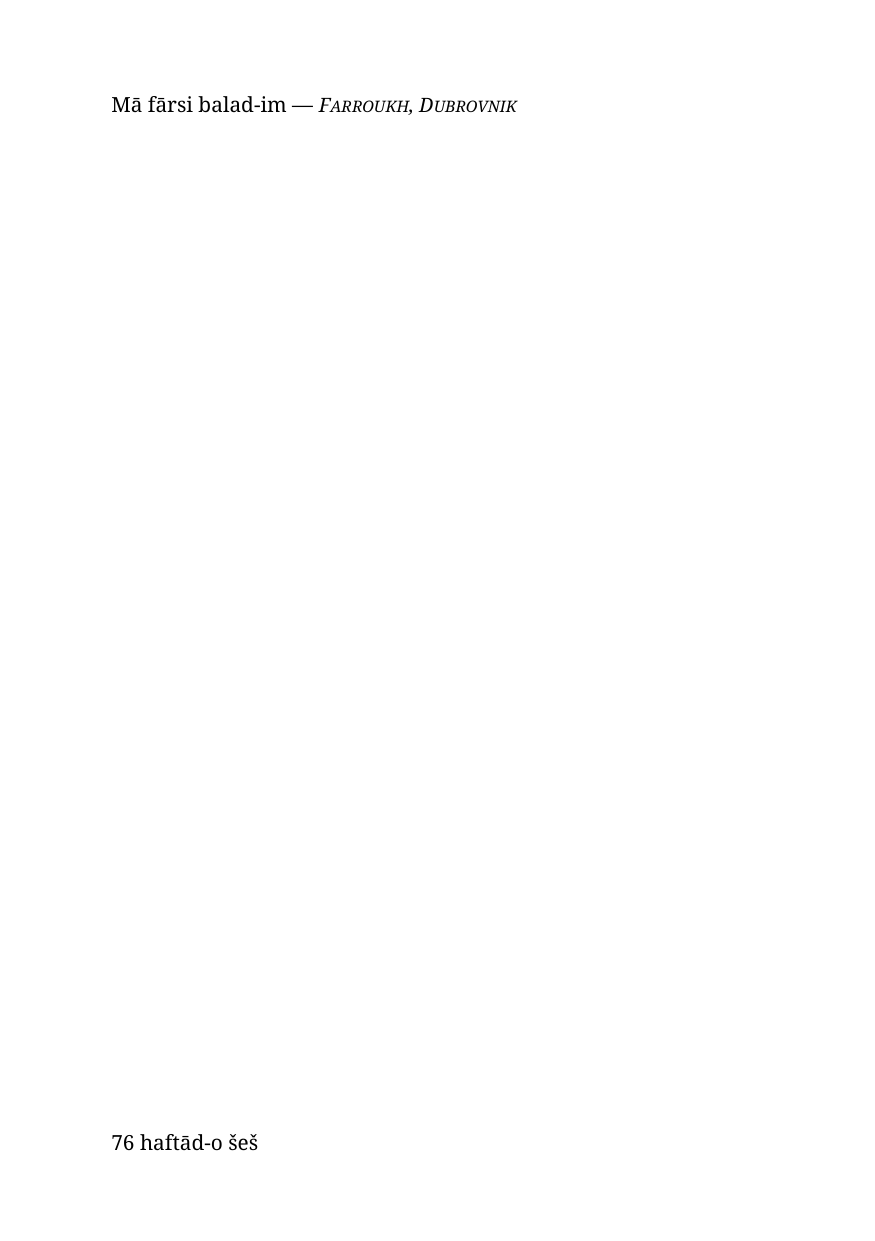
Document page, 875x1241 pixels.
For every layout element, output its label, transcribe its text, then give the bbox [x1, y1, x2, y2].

text 76 haftād-o šeš [111, 1128, 763, 1157]
